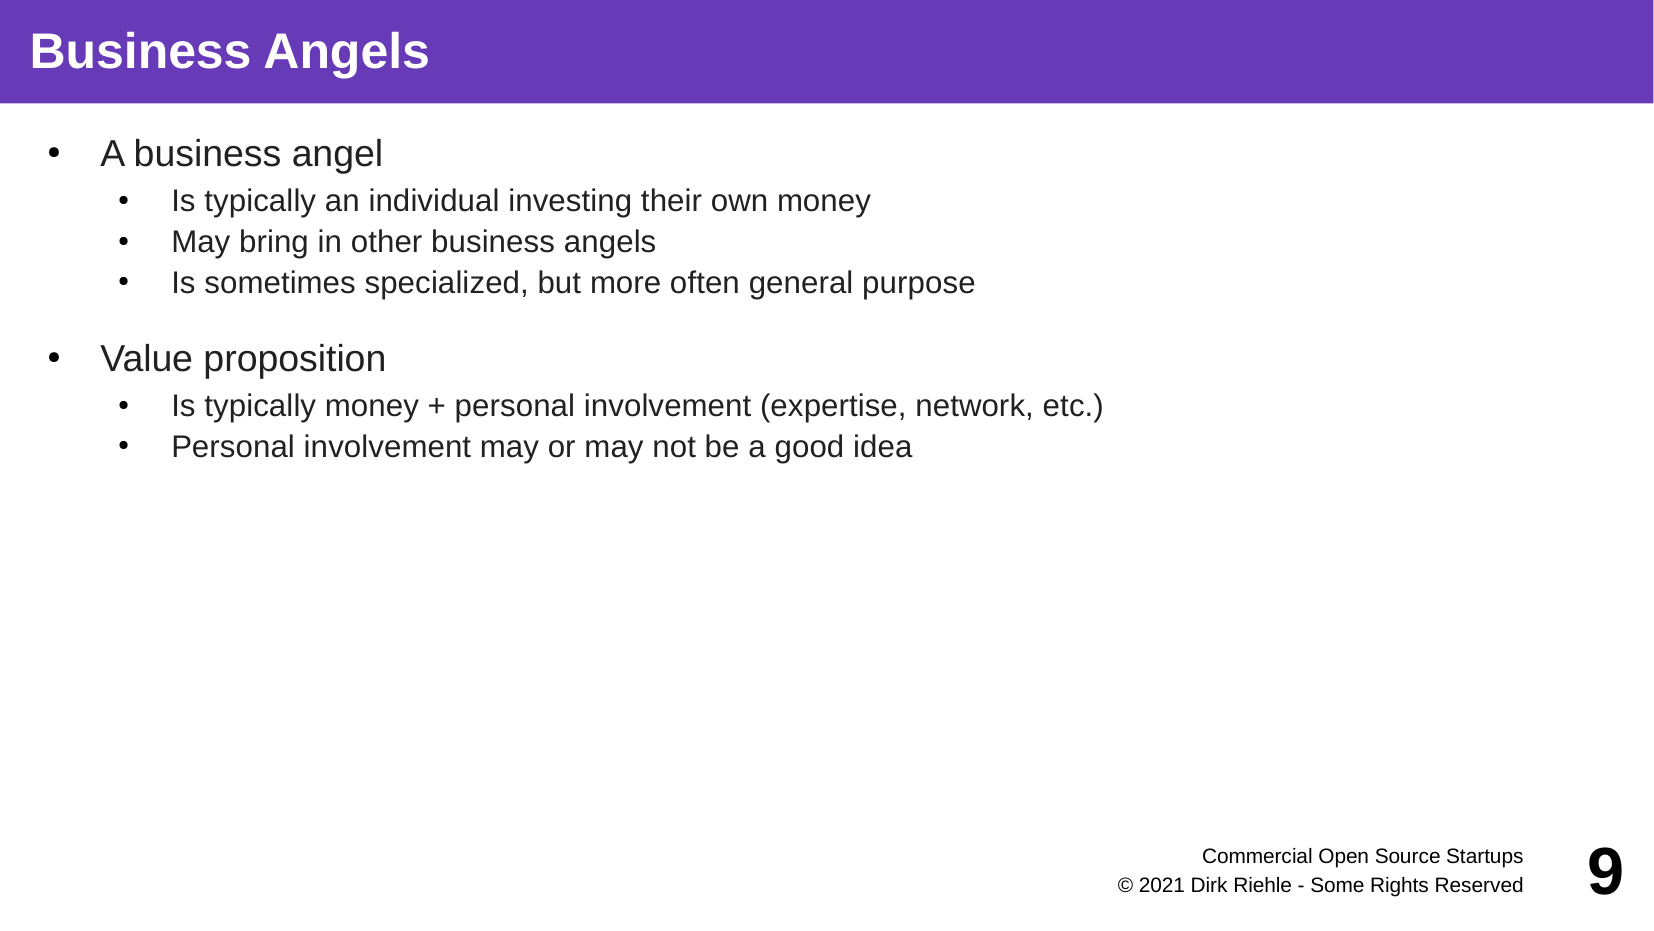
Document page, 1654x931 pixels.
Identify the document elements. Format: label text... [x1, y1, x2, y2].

title Business Angels [0, 0, 1654, 104]
list A business angel Is typically an individual investing their own money May bring in other business angels Is sometimes specialized, but more often general purpose Value proposition Is typically money + personal involvement (expertise, network, etc.) Personal involvement may or may not be a good idea [29, 132, 1625, 813]
